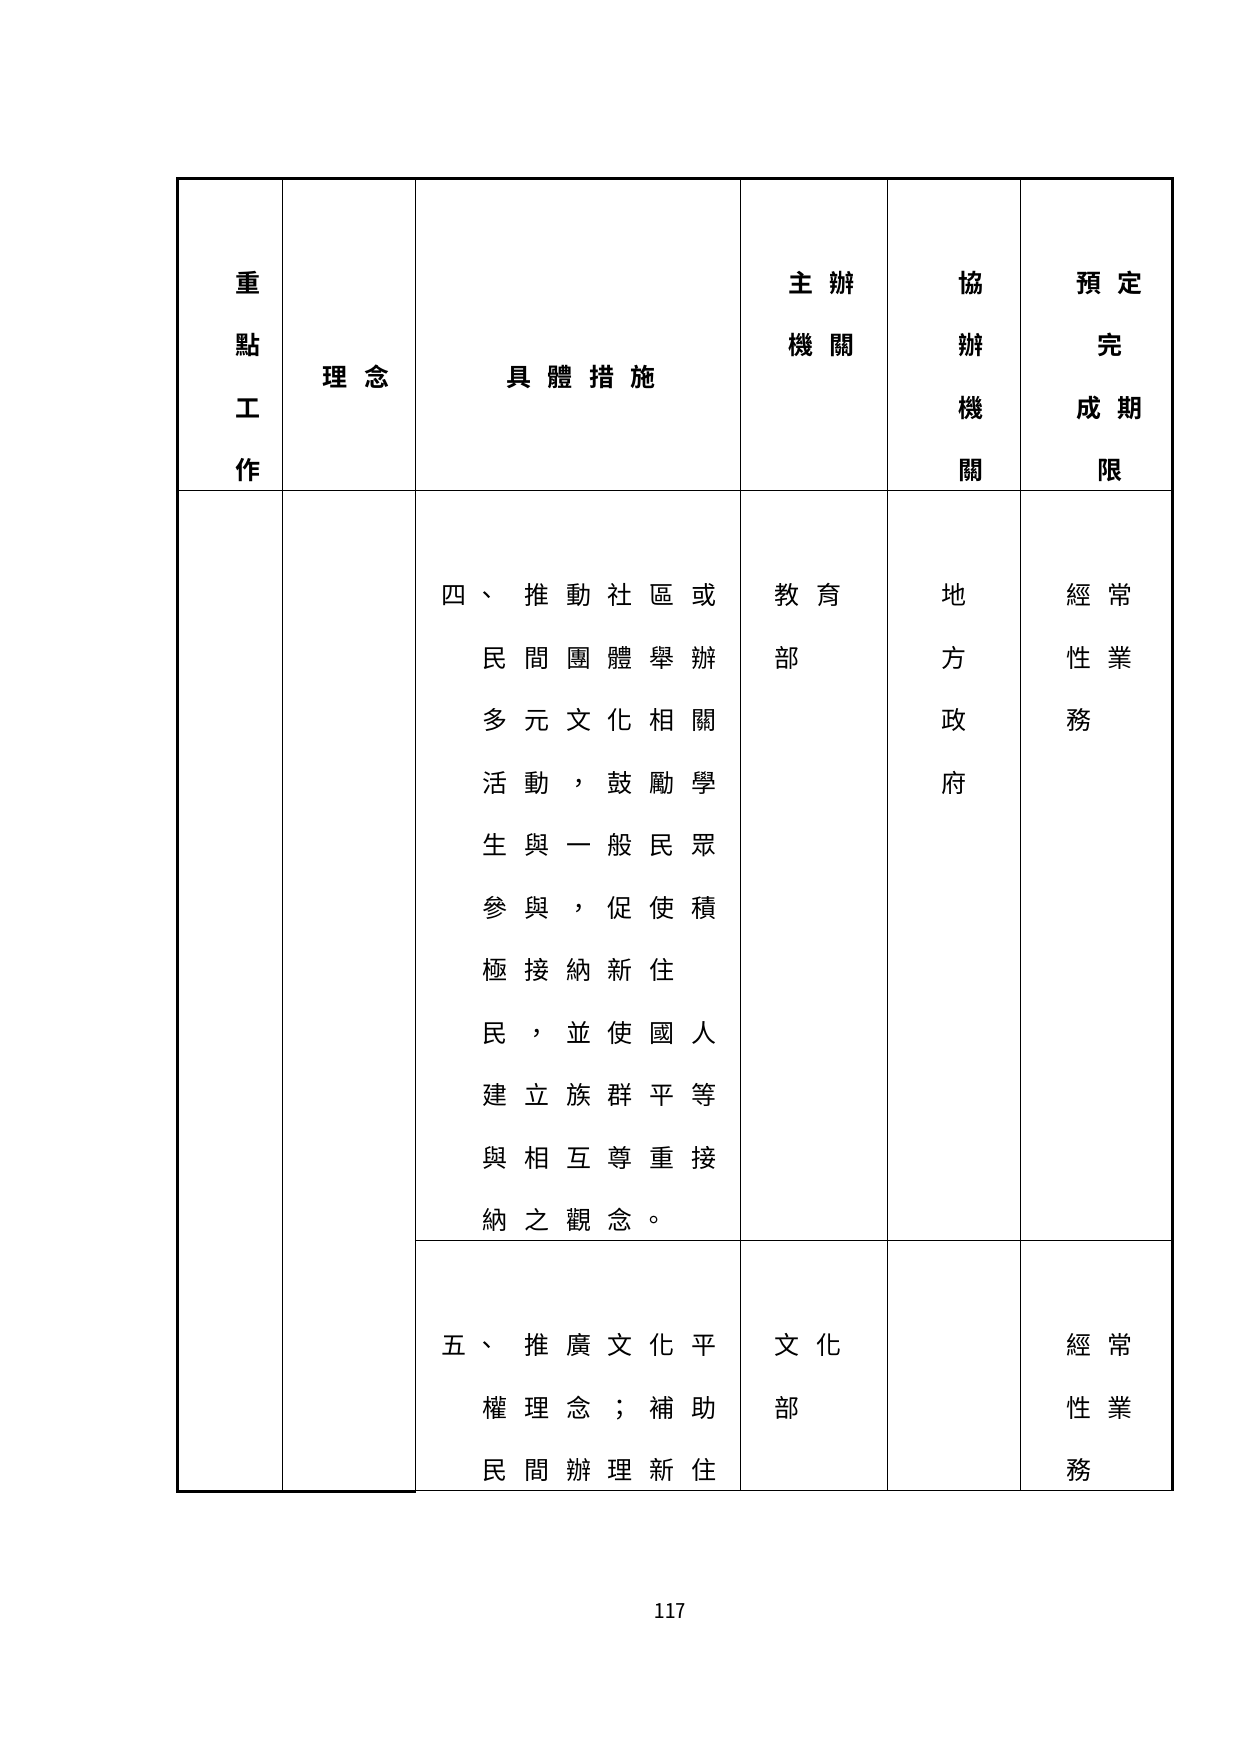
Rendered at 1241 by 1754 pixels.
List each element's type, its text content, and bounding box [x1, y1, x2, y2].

table_cell 五、推廣文化平權理念；補助民間辦理新住 [416, 1241, 740, 1490]
table_cell [179, 491, 282, 1490]
table_header 理念 [283, 180, 415, 490]
table_header 重點 工作 [179, 180, 282, 490]
table_cell 文化部 [741, 1241, 887, 1490]
table_cell 經常性業務 [1021, 1241, 1171, 1490]
table_cell [283, 491, 415, 1490]
table_cell 教育部 [741, 491, 887, 1240]
table_header 具體措施 [416, 180, 740, 490]
table_header 預定完 成期限 [1021, 180, 1171, 490]
table_cell 經常性業務 [1021, 491, 1171, 1240]
table_header 主辦 機關 [741, 180, 887, 490]
table_cell 四、推動社區或民間團體舉辦多元文化相關活動，鼓勵學生與一般民眾參與，促使積極接納新住民，並使國人建立族群平等與相互尊重接納之觀念。 [416, 491, 740, 1240]
table_cell 地方政府 [888, 491, 1020, 1240]
table_cell [888, 1241, 1020, 1490]
table_header 協辦 機關 [888, 180, 1020, 490]
